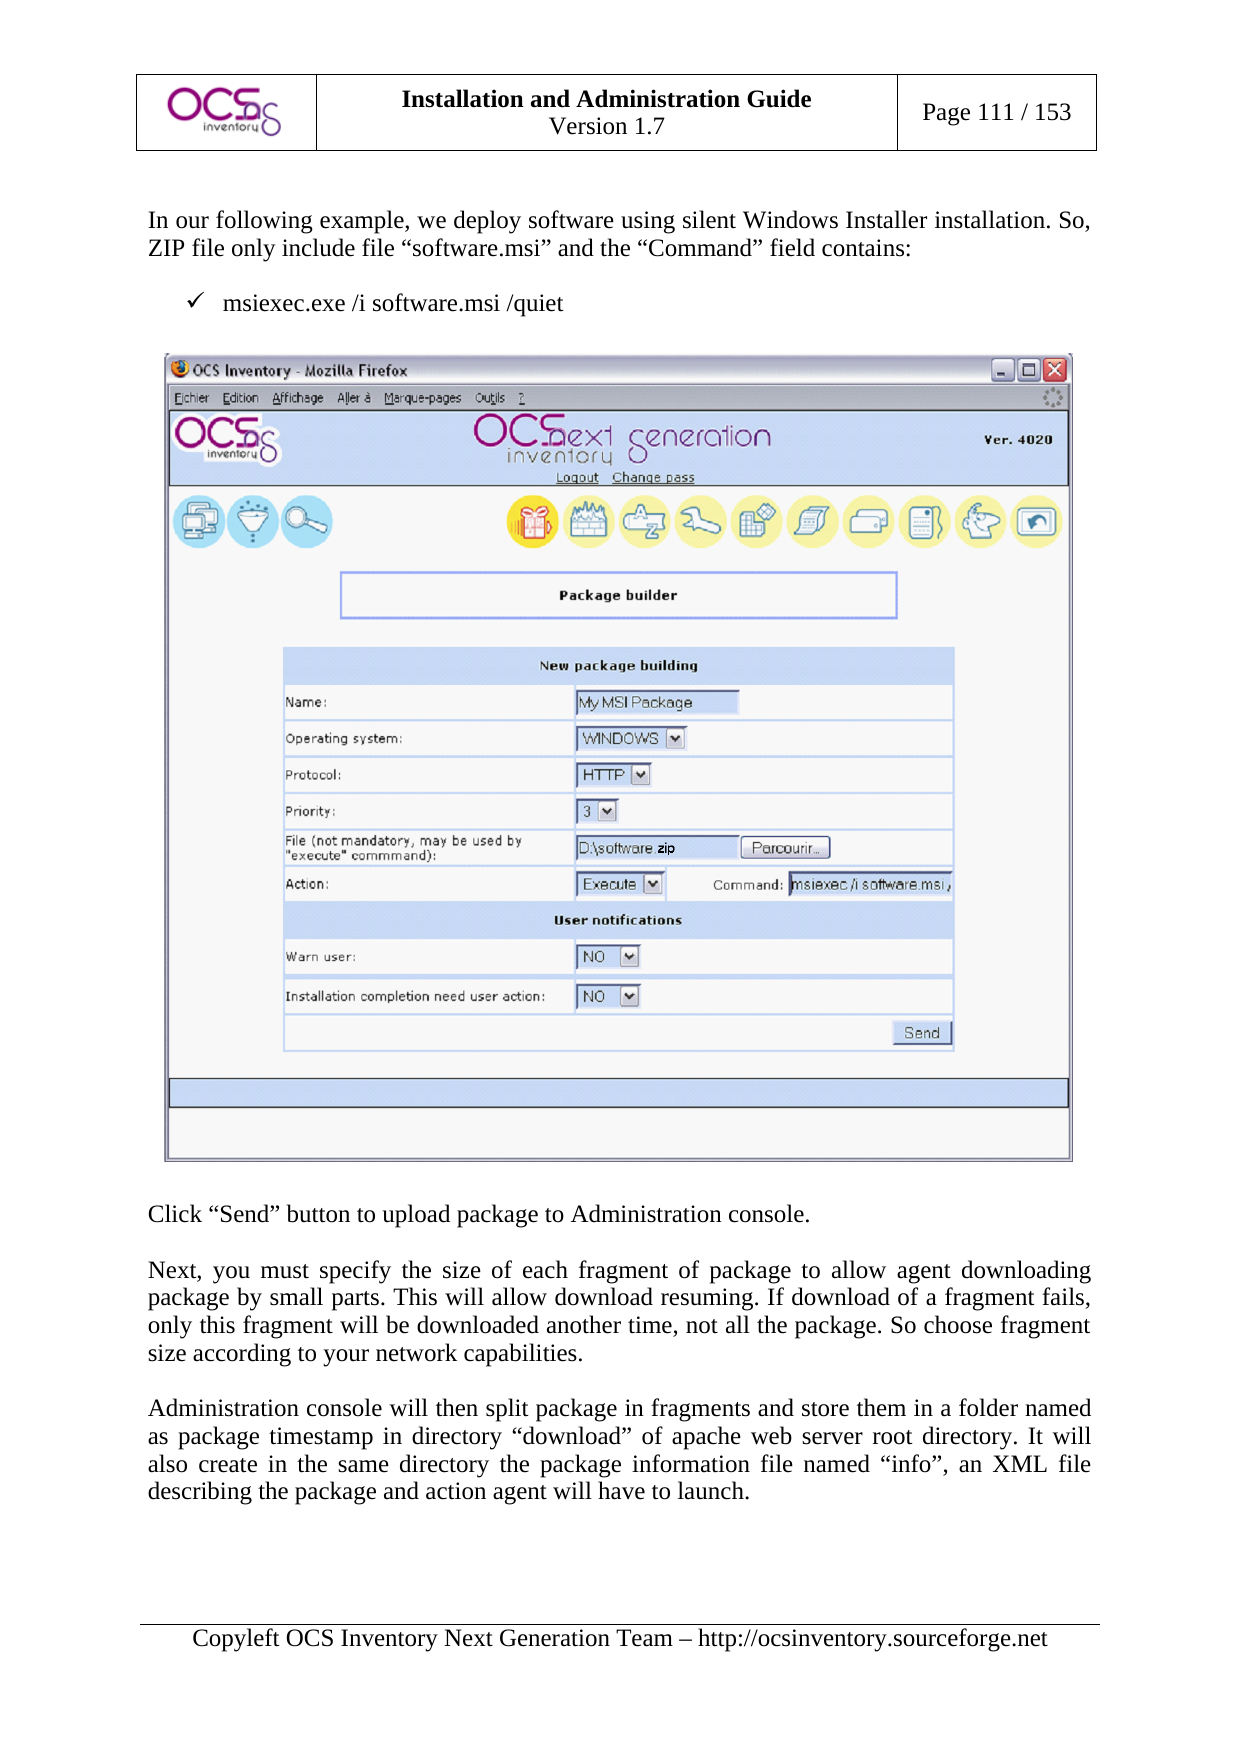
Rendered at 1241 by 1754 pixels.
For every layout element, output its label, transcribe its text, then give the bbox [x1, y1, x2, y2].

text Click “Send” button to upload package to Administration console. [148, 1200, 1092, 1228]
text In our following example, we deploy software using silent Windows Installer installation. So, ZIP file only include file “software.msi” and the “Command” field contains: [148, 206, 1092, 262]
text Administration console will then split package in fragments and store them in a folder named as package timestamp in directory “download” of apache web server root directory. It will also create in the same directory the package information file named “info”, an XML file describing the package and action agent will have to launch. [148, 1394, 1092, 1505]
text Next, you must specify the size of each fragment of package to allow agent downloading package by small parts. This will allow download resuming. If download of a fragment fails, only this fragment will be downloaded another time, not all the package. So choose fragment size according to your network capabilities. [148, 1256, 1092, 1367]
picture [163, 83, 286, 141]
list msiexec.exe /i software.msi /quiet [185, 289, 1092, 317]
picture [164, 353, 1075, 1164]
